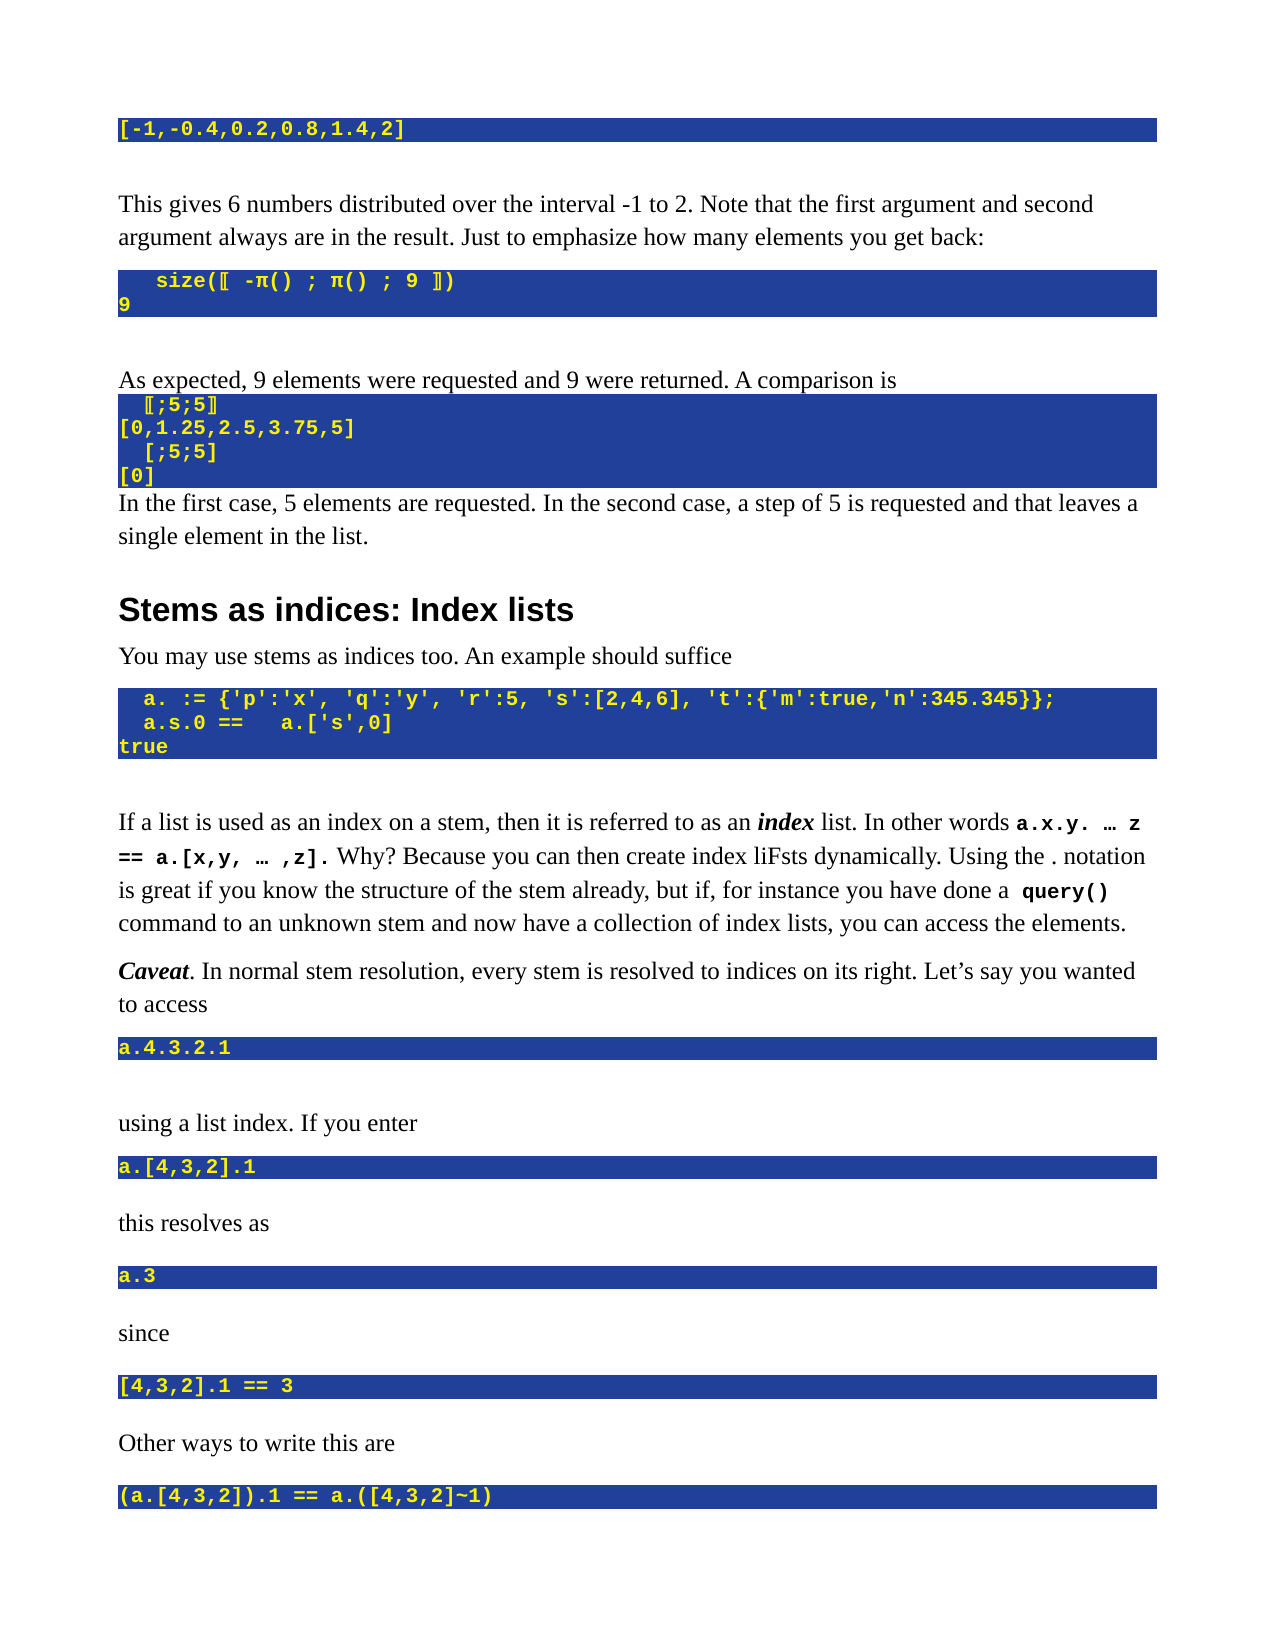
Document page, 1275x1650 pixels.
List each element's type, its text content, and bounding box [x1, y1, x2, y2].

text a.4.3.2.1 [118, 1037, 1157, 1060]
text this resolves as [118, 1208, 1157, 1237]
text This gives 6 numbers distributed over the interval -1 to 2. Note that the first argument and second argument always are in the result. Just to emphasize how many elements you get back: [118, 189, 1157, 251]
text Caveat. In normal stem resolution, every stem is resolved to indices on its right. Let’s say you wanted to access [118, 956, 1157, 1018]
text true [118, 736, 1157, 759]
text In the first case, 5 elements are requested. In the second case, a step of 5 is requested and that leaves a single element in the list. [118, 488, 1157, 550]
text since [118, 1318, 1157, 1347]
text [0,1.25,2.5,3.75,5] [118, 417, 1157, 441]
text a.s.0 == a.['s',0] [118, 712, 1157, 736]
text (a.[4,3,2]).1 == a.([4,3,2]~1) [118, 1485, 1157, 1509]
text Other ways to write this are [118, 1428, 1157, 1457]
text 9 [118, 294, 1157, 317]
text size(⟦ -π() ; π() ; 9 ⟧) [118, 270, 1157, 294]
text ⟦;5;5⟧ [118, 394, 1157, 417]
text You may use stems as indices too. An example should suffice [118, 641, 1157, 669]
text [-1,-0.4,0.2,0.8,1.4,2] [118, 118, 1157, 142]
subtitle Stems as indices: Index lists [118, 590, 1157, 628]
text [0] [118, 464, 1157, 488]
text a.[4,3,2].1 [118, 1156, 1157, 1179]
text [4,3,2].1 == 3 [118, 1375, 1157, 1399]
text [;5;5] [118, 441, 1157, 464]
text a.3 [118, 1266, 1157, 1289]
text As expected, 9 elements were requested and 9 were returned. A comparison is [118, 365, 1157, 394]
text a. := {'p':'x', 'q':'y', 'r':5, 's':[2,4,6], 't':{'m':true,'n':345.345}}; [118, 688, 1157, 712]
text using a list index. If you enter [118, 1108, 1157, 1137]
text If a list is used as an index on a stem, then it is referred to as an index list. In other words a.x.y. … z == a.[x,y, … ,z]. Why? Because you can then create index liFsts dynamically. Using the . notation is great if you know the structure of the stem already, but if, for instance you have done a query() command to an unknown stem and now have a collection of index lists, you can access the elements. [118, 807, 1157, 937]
